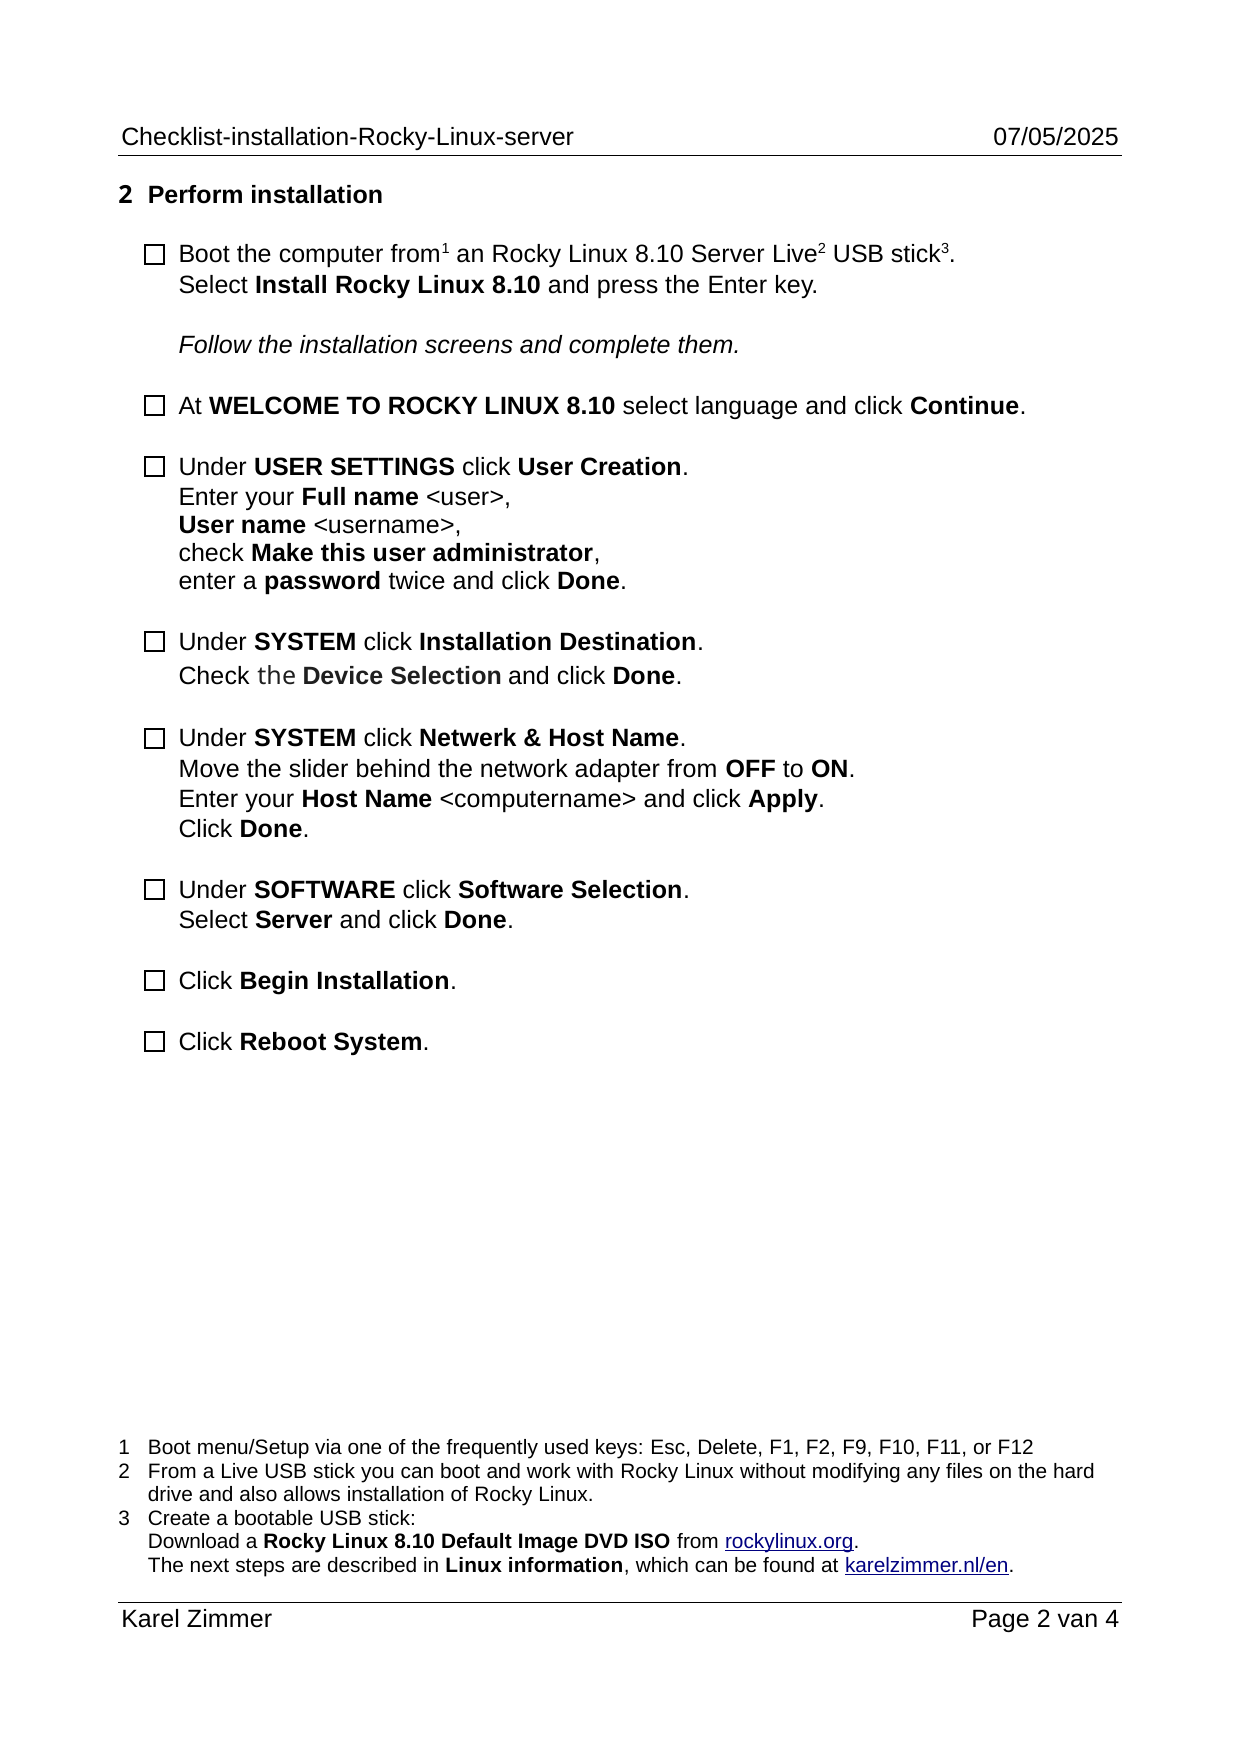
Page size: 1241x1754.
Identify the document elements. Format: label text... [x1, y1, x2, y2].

table_cell [142, 996, 177, 1026]
table_header [142, 239, 177, 269]
table_cell [142, 626, 177, 657]
table_cell [118, 330, 142, 360]
table_cell [118, 626, 142, 657]
table_cell [118, 657, 142, 693]
table_cell [118, 844, 142, 875]
table_cell Enter your Host Name <computername> and click Apply. [177, 784, 1122, 814]
table_cell [142, 421, 177, 451]
table_cell Under SOFTWARE click Software Selection. [177, 875, 1122, 905]
table_cell Follow the installation screens and complete them. [177, 330, 1122, 360]
table_cell [142, 905, 177, 935]
table_cell Select Install Rocky Linux 8.10 and press the Enter key. [177, 269, 1122, 300]
table_cell [142, 1026, 177, 1057]
table_cell [118, 451, 142, 482]
table_cell [142, 754, 177, 784]
table_cell [177, 421, 1122, 451]
table_cell [142, 966, 177, 996]
table_cell [118, 693, 142, 723]
table_header [118, 239, 142, 269]
table_cell [118, 814, 142, 844]
table_cell [177, 693, 1122, 723]
table_cell [118, 996, 142, 1026]
table_cell [118, 360, 142, 391]
table_cell [142, 269, 177, 300]
table_cell Click Reboot System. [177, 1026, 1122, 1057]
table_cell [142, 875, 177, 905]
table_cell Under SYSTEM click Netwerk & Host Name. [177, 723, 1122, 753]
table_cell [118, 875, 142, 905]
table_cell [142, 814, 177, 844]
list Perform installation [118, 177, 1122, 211]
table_cell [142, 844, 177, 875]
table_header Boot the computer from an Rocky Linux 8.10 Server Live USB stick. [177, 239, 1122, 269]
table_cell [177, 996, 1122, 1026]
table_cell [142, 482, 177, 596]
table_cell [142, 784, 177, 814]
table_cell [177, 935, 1122, 966]
table_cell [142, 723, 177, 753]
table_cell [118, 754, 142, 784]
table_cell [142, 693, 177, 723]
table_cell [177, 844, 1122, 875]
table_cell [118, 966, 142, 996]
table_cell [118, 935, 142, 966]
table_cell [118, 1026, 142, 1057]
table_cell [118, 723, 142, 753]
table_cell [142, 300, 177, 330]
table_cell Under SYSTEM click Installation Destination. [177, 626, 1122, 657]
table_cell Under USER SETTINGS click User Creation. [177, 451, 1122, 482]
table_cell [142, 596, 177, 626]
table_cell [118, 300, 142, 330]
table_cell Click Done. [177, 814, 1122, 844]
table_cell [118, 784, 142, 814]
table_cell [118, 421, 142, 451]
table_cell [118, 269, 142, 300]
table_cell Select Server and click Done. [177, 905, 1122, 935]
table_cell [177, 360, 1122, 391]
table_cell [177, 596, 1122, 626]
table_cell Move the slider behind the network adapter from OFF to ON. [177, 754, 1122, 784]
table_cell At WELCOME TO ROCKY LINUX 8.10 select language and click Continue. [177, 391, 1122, 421]
table_cell [118, 482, 142, 596]
table_cell [118, 391, 142, 421]
table_cell [118, 596, 142, 626]
table_cell [142, 657, 177, 693]
table_cell [142, 330, 177, 360]
table_cell [177, 300, 1122, 330]
table_cell [118, 905, 142, 935]
table_cell Check the Device Selection and click Done. [177, 657, 1122, 693]
table_cell Enter your Full name <user>, User name <username>, check Make this user administrator, enter a password twice and click Done. [177, 482, 1122, 596]
table_cell Click Begin Installation. [177, 966, 1122, 996]
table_cell [142, 360, 177, 391]
table_cell [142, 391, 177, 421]
table_cell [142, 935, 177, 966]
table_cell [142, 451, 177, 482]
